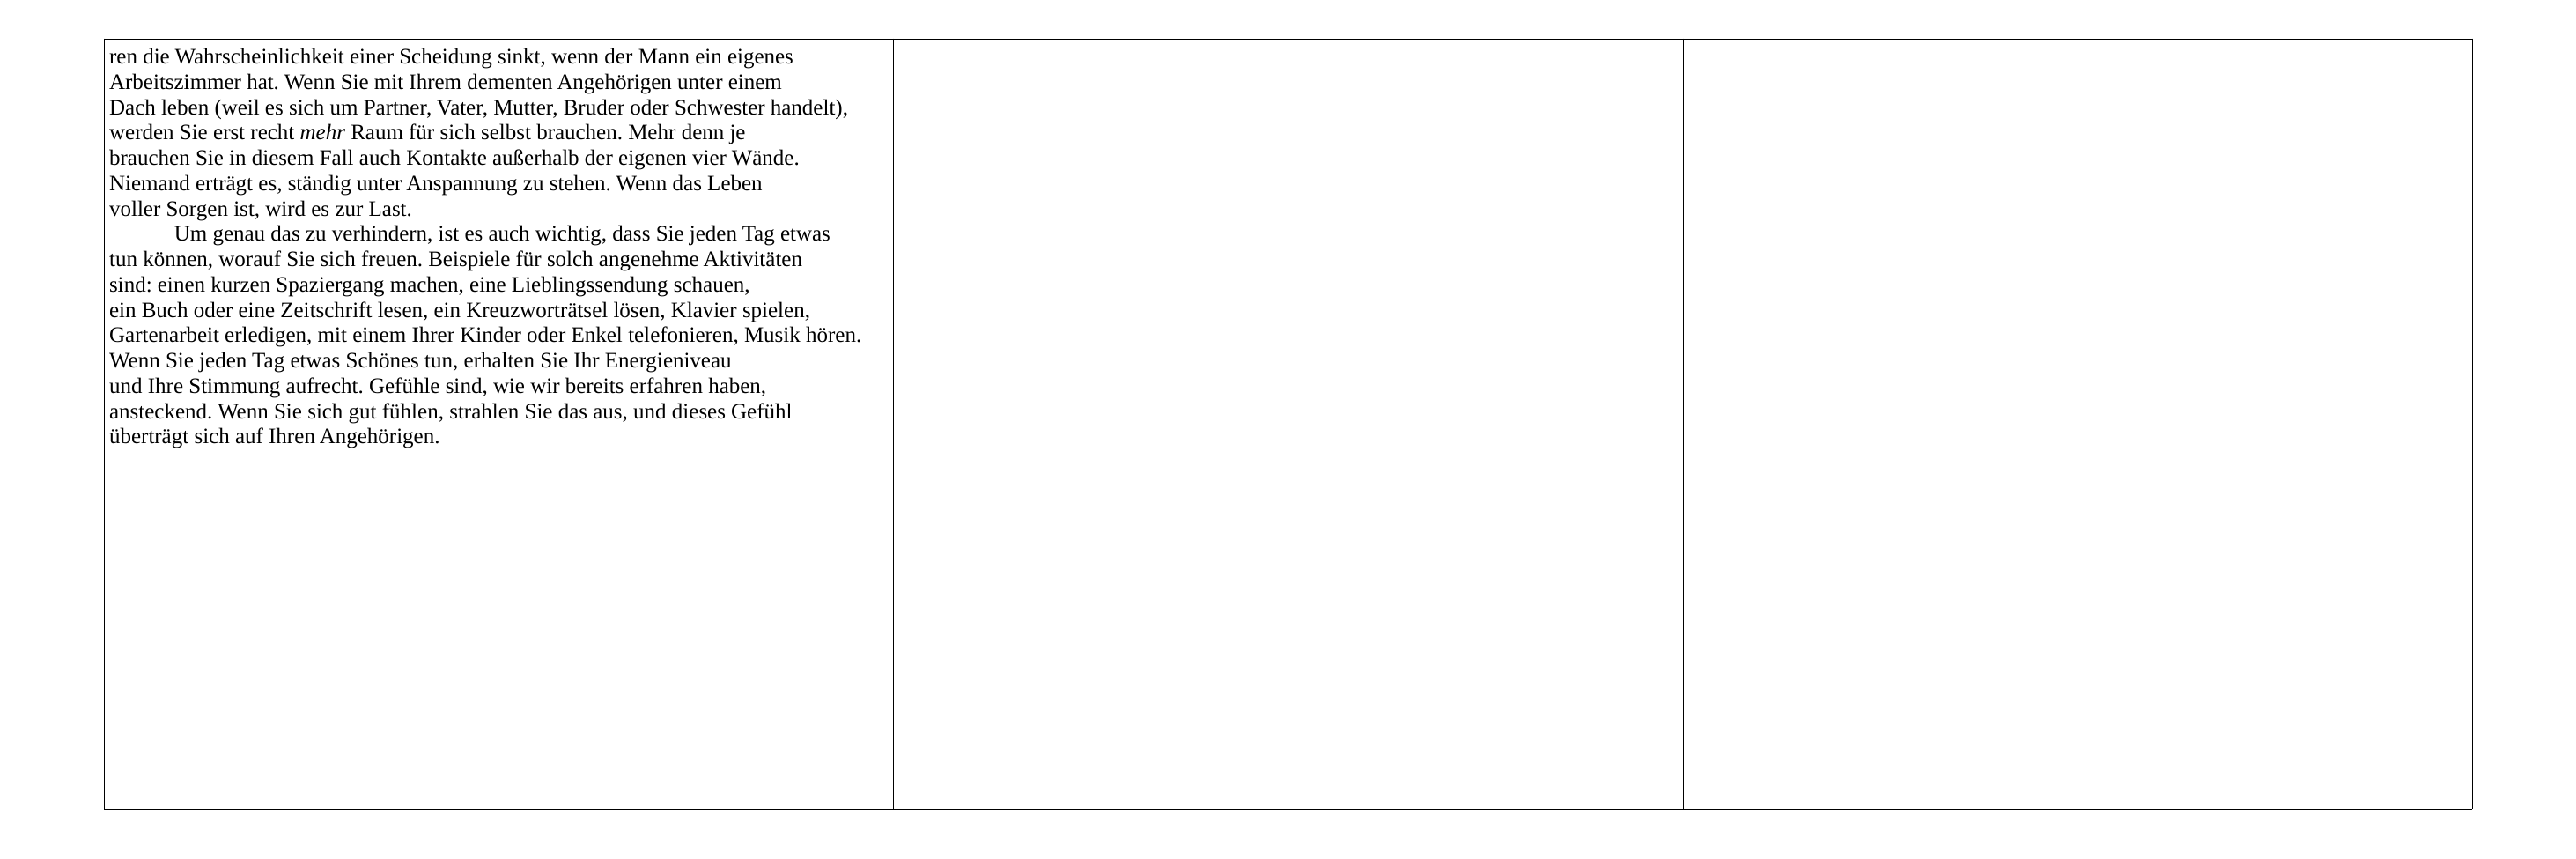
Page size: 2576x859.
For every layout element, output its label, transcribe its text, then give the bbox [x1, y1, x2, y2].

table_header ren die Wahrscheinlichkeit einer Scheidung sinkt, wenn der Mann ein eigenes Arbeitszimmer hat. Wenn Sie mit Ihrem dementen Angehörigen unter einem Dach leben (weil es sich um Partner, Vater, Mutter, Bruder oder Schwester handelt), werden Sie erst recht mehr Raum für sich selbst brauchen. Mehr denn je brauchen Sie in diesem Fall auch Kontakte außerhalb der eigenen vier Wände. Niemand erträgt es, ständig unter Anspannung zu stehen. Wenn das Leben voller Sorgen ist, wird es zur Last. Um genau das zu verhindern, ist es auch wichtig, dass Sie jeden Tag etwas tun können, worauf Sie sich freuen. Beispiele für solch angenehme Aktivitäten sind: einen kurzen Spaziergang machen, eine Lieblingssendung schauen, ein Buch oder eine Zeitschrift lesen, ein Kreuzworträtsel lösen, Klavier spielen, Gartenarbeit erledigen, mit einem Ihrer Kinder oder Enkel telefonieren, Musik hören. Wenn Sie jeden Tag etwas Schönes tun, erhalten Sie Ihr Energieniveau und Ihre Stimmung aufrecht. Gefühle sind, wie wir bereits erfahren haben, ansteckend. Wenn Sie sich gut fühlen, strahlen Sie das aus, und dieses Gefühl überträgt sich auf Ihren Angehörigen. [105, 40, 893, 809]
